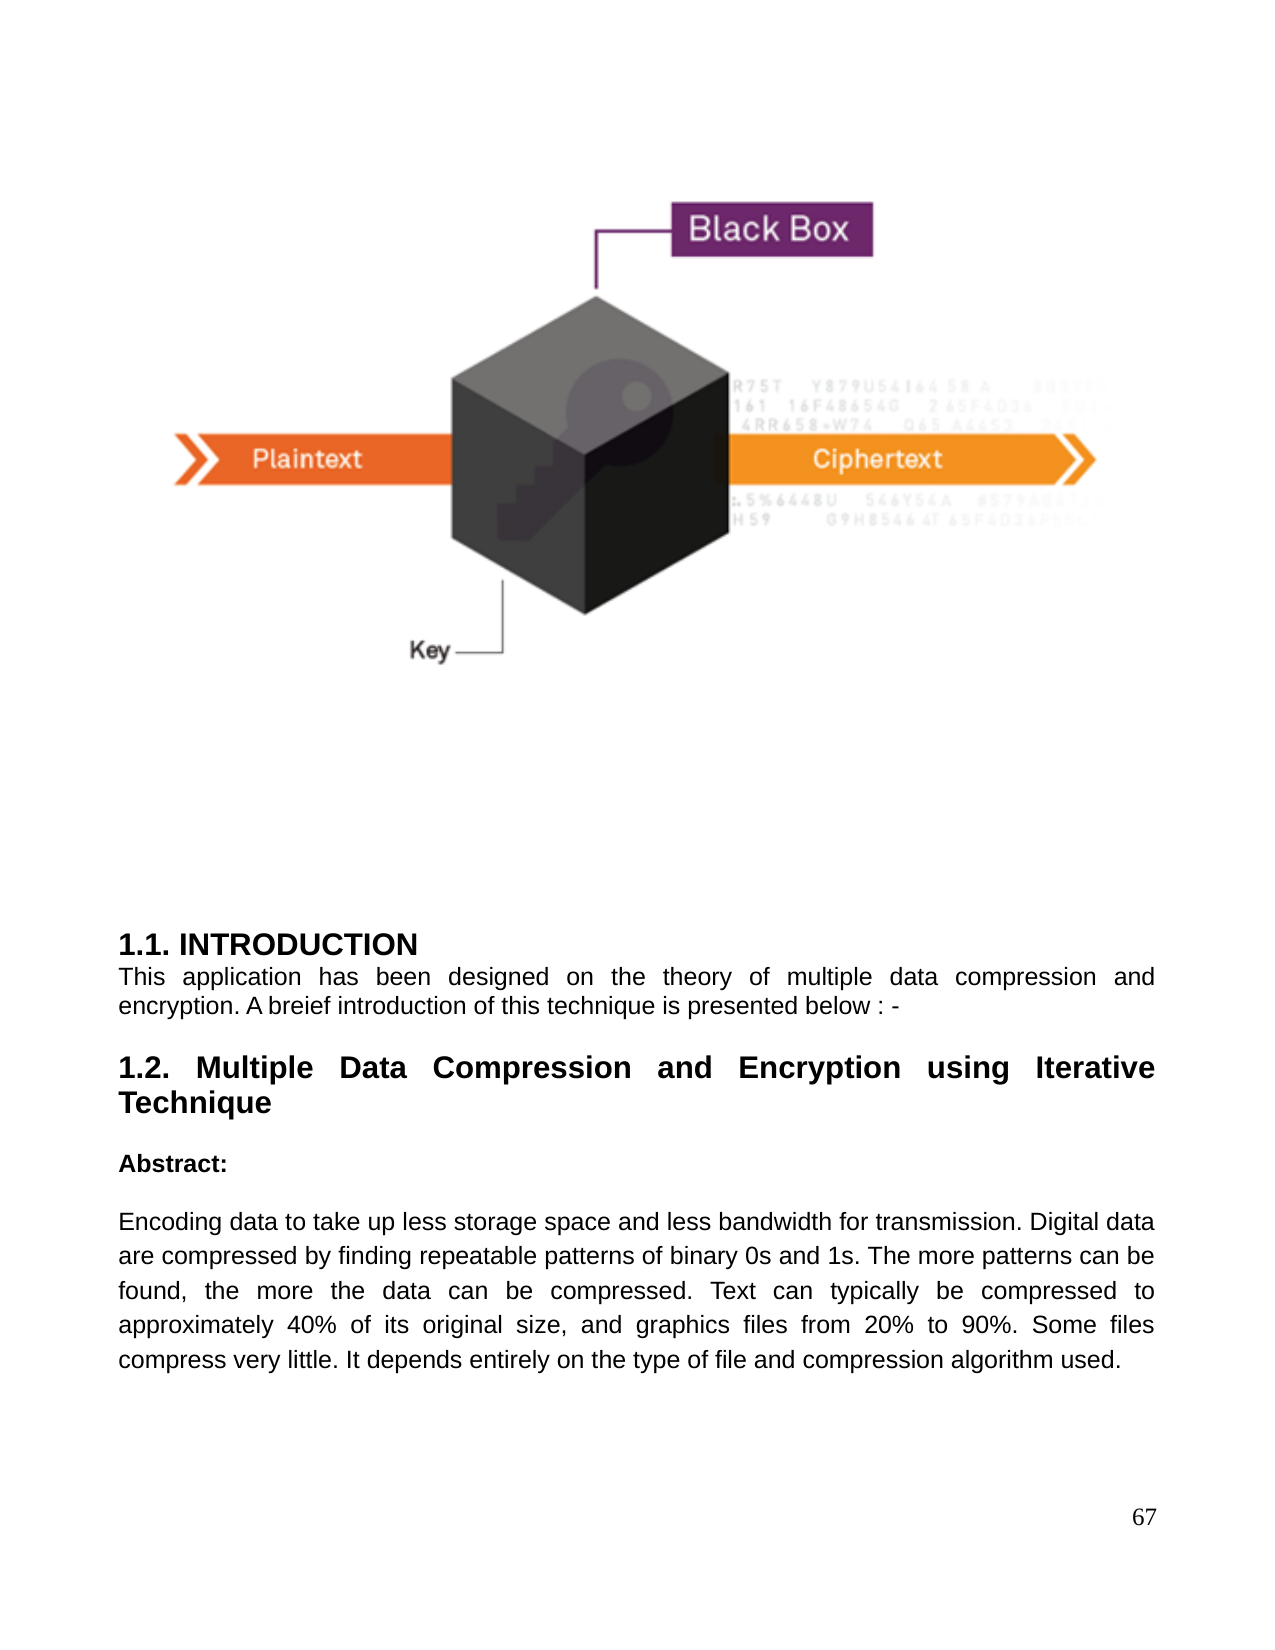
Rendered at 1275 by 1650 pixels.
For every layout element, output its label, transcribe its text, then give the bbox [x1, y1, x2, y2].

text Encoding data to take up less storage space and less bandwidth for transmission. Digital data are compressed by finding repeatable patterns of binary 0s and 1s. The more patterns can be found, the more the data can be compressed. Text can typically be compressed to approximately 40% of its original size, and graphics files from 20% to 90%. Some files compress very little. It depends entirely on the type of file and compression algorithm used. [118, 1207, 1157, 1373]
text 1.2. Multiple Data Compression and Encryption using Iterative Technique [118, 1049, 1157, 1121]
text This application has been designed on the theory of multiple data compression and encryption. A breief introduction of this technique is presented below : - [118, 962, 1157, 1020]
text 1.1. INTRODUCTION [118, 926, 1157, 962]
text Abstract: [118, 1149, 1157, 1178]
picture [118, 118, 1157, 696]
